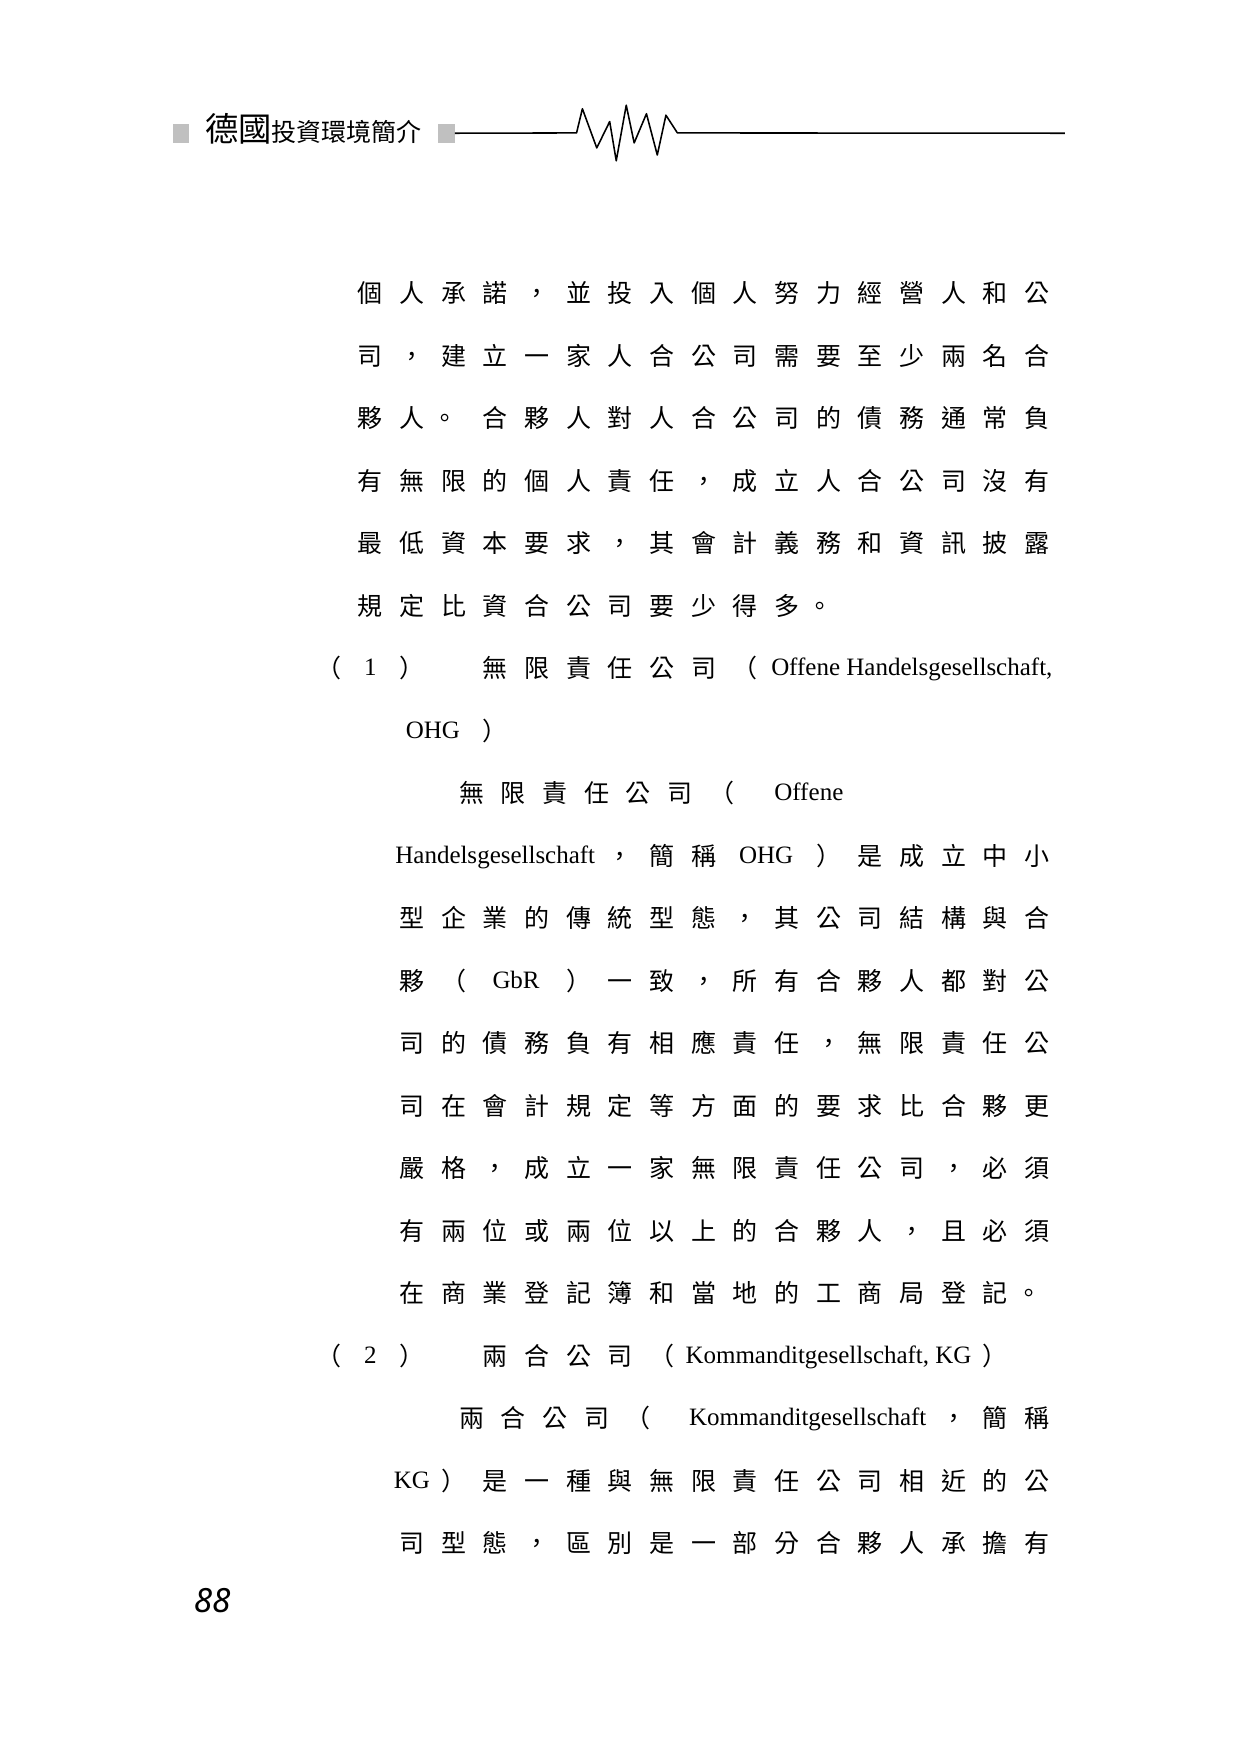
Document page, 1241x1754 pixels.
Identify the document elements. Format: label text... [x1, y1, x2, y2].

text 兩合公司（Kommanditgesellschaft，簡稱KG）是一種與無限責任公司相近的公司型態，區別是一部分合夥人承擔有 [306, 1375, 1058, 1563]
text 個人承諾，並投入個人努力經營人和公司，建立一家人合公司需要至少兩名合夥人。合夥人對人合公司的債務通常負有無限的個人責任，成立人合公司沒有最低資本要求，其會計義務和資訊披露規定比資合公司要少得多。 [330, 250, 1058, 625]
text 無限責任公司（Offene Handelsgesellschaft，簡稱OHG）是成立中小型企業的傳統型態，其公司結構與合夥（GbR）一致，所有合夥人都對公司的債務負有相應責任，無限責任公司在會計規定等方面的要求比合夥更嚴格，成立一家無限責任公司，必須有兩位或兩位以上的合夥人，且必須在商業登記簿和當地的工商局登記。 [306, 750, 1058, 1313]
text （1） 無限責任公司（Offene Handelsgesellschaft, OHG） [306, 625, 1058, 750]
text （2） 兩合公司（Kommanditgesellschaft, KG） [306, 1313, 1058, 1375]
